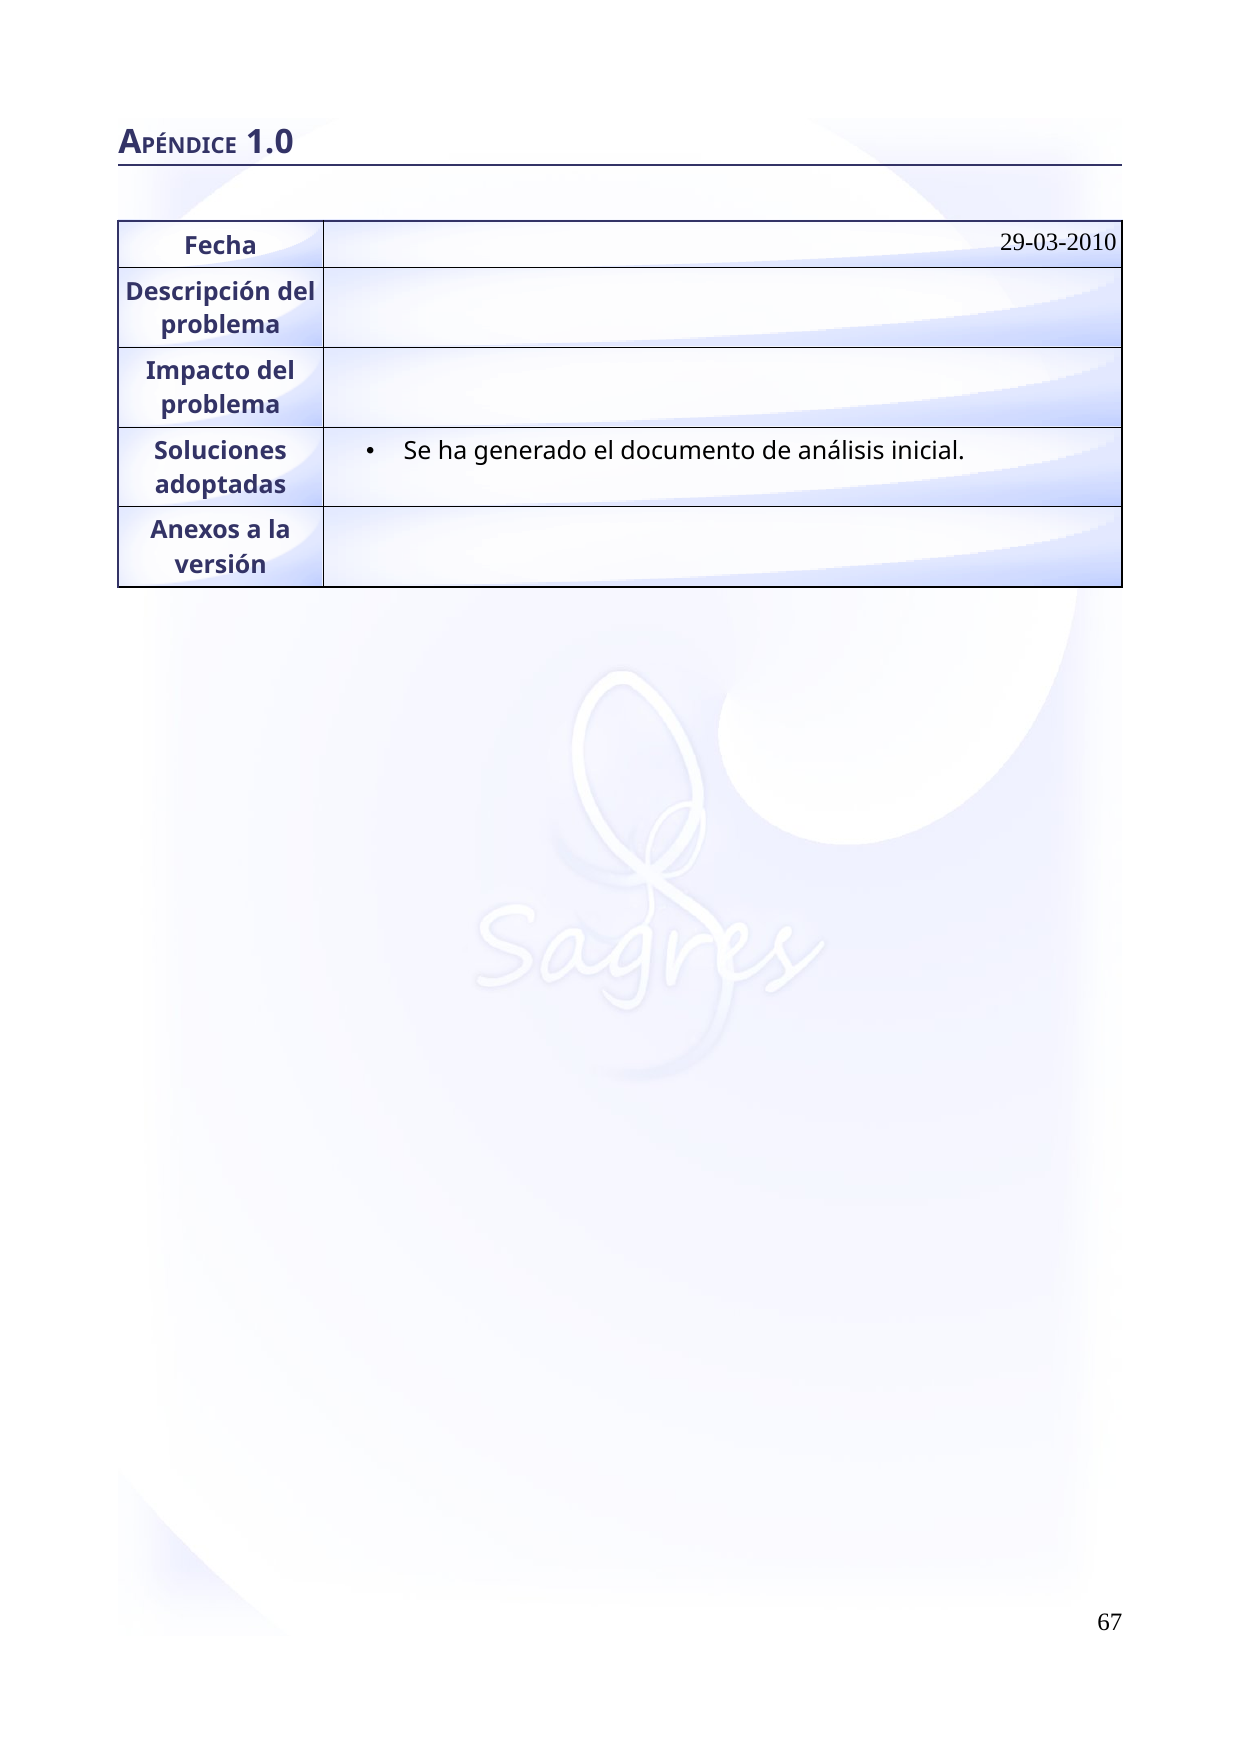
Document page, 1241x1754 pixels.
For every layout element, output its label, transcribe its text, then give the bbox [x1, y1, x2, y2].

table_cell Impacto del problema [119, 348, 323, 427]
picture [118, 588, 1122, 1636]
table_header 29-03-2010 [324, 222, 1121, 267]
table_cell [324, 268, 1121, 347]
table_cell Se ha generado el documento de análisis inicial. [324, 428, 1121, 506]
picture [118, 166, 1122, 220]
table_header Fecha [119, 222, 323, 267]
table_cell Anexos a la versión [119, 507, 323, 586]
subtitle Apéndice 1.0 [118, 118, 1122, 164]
table_cell [324, 348, 1121, 427]
table_cell Soluciones adoptadas [119, 428, 323, 506]
table_cell [324, 507, 1121, 586]
table_cell Descripción del problema [119, 268, 323, 347]
